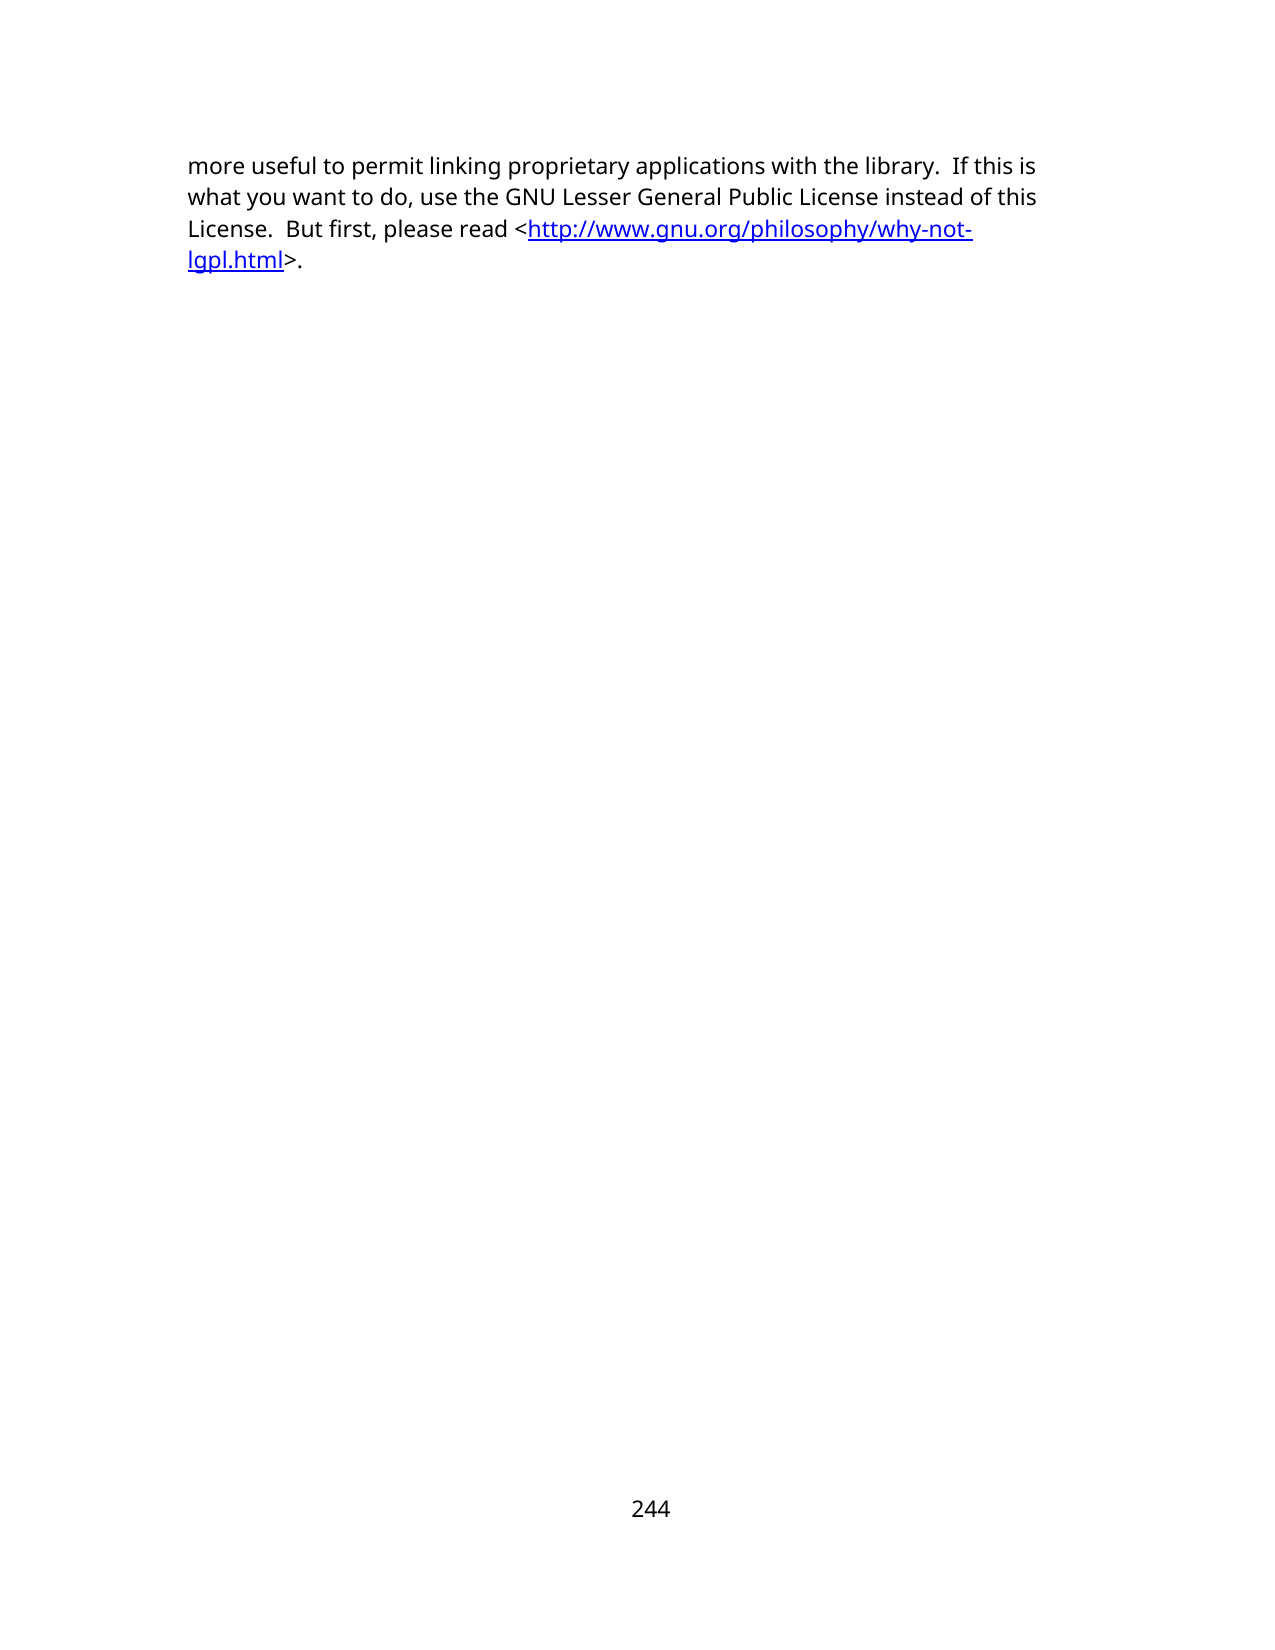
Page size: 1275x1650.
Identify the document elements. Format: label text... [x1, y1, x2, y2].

text more useful to permit linking proprietary applications with the library. If this is what you want to do, use the GNU Lesser General Public License instead of this License. But first, please read <http://www.gnu.org/philosophy/why-not-lgpl.html>. [187, 150, 1087, 275]
